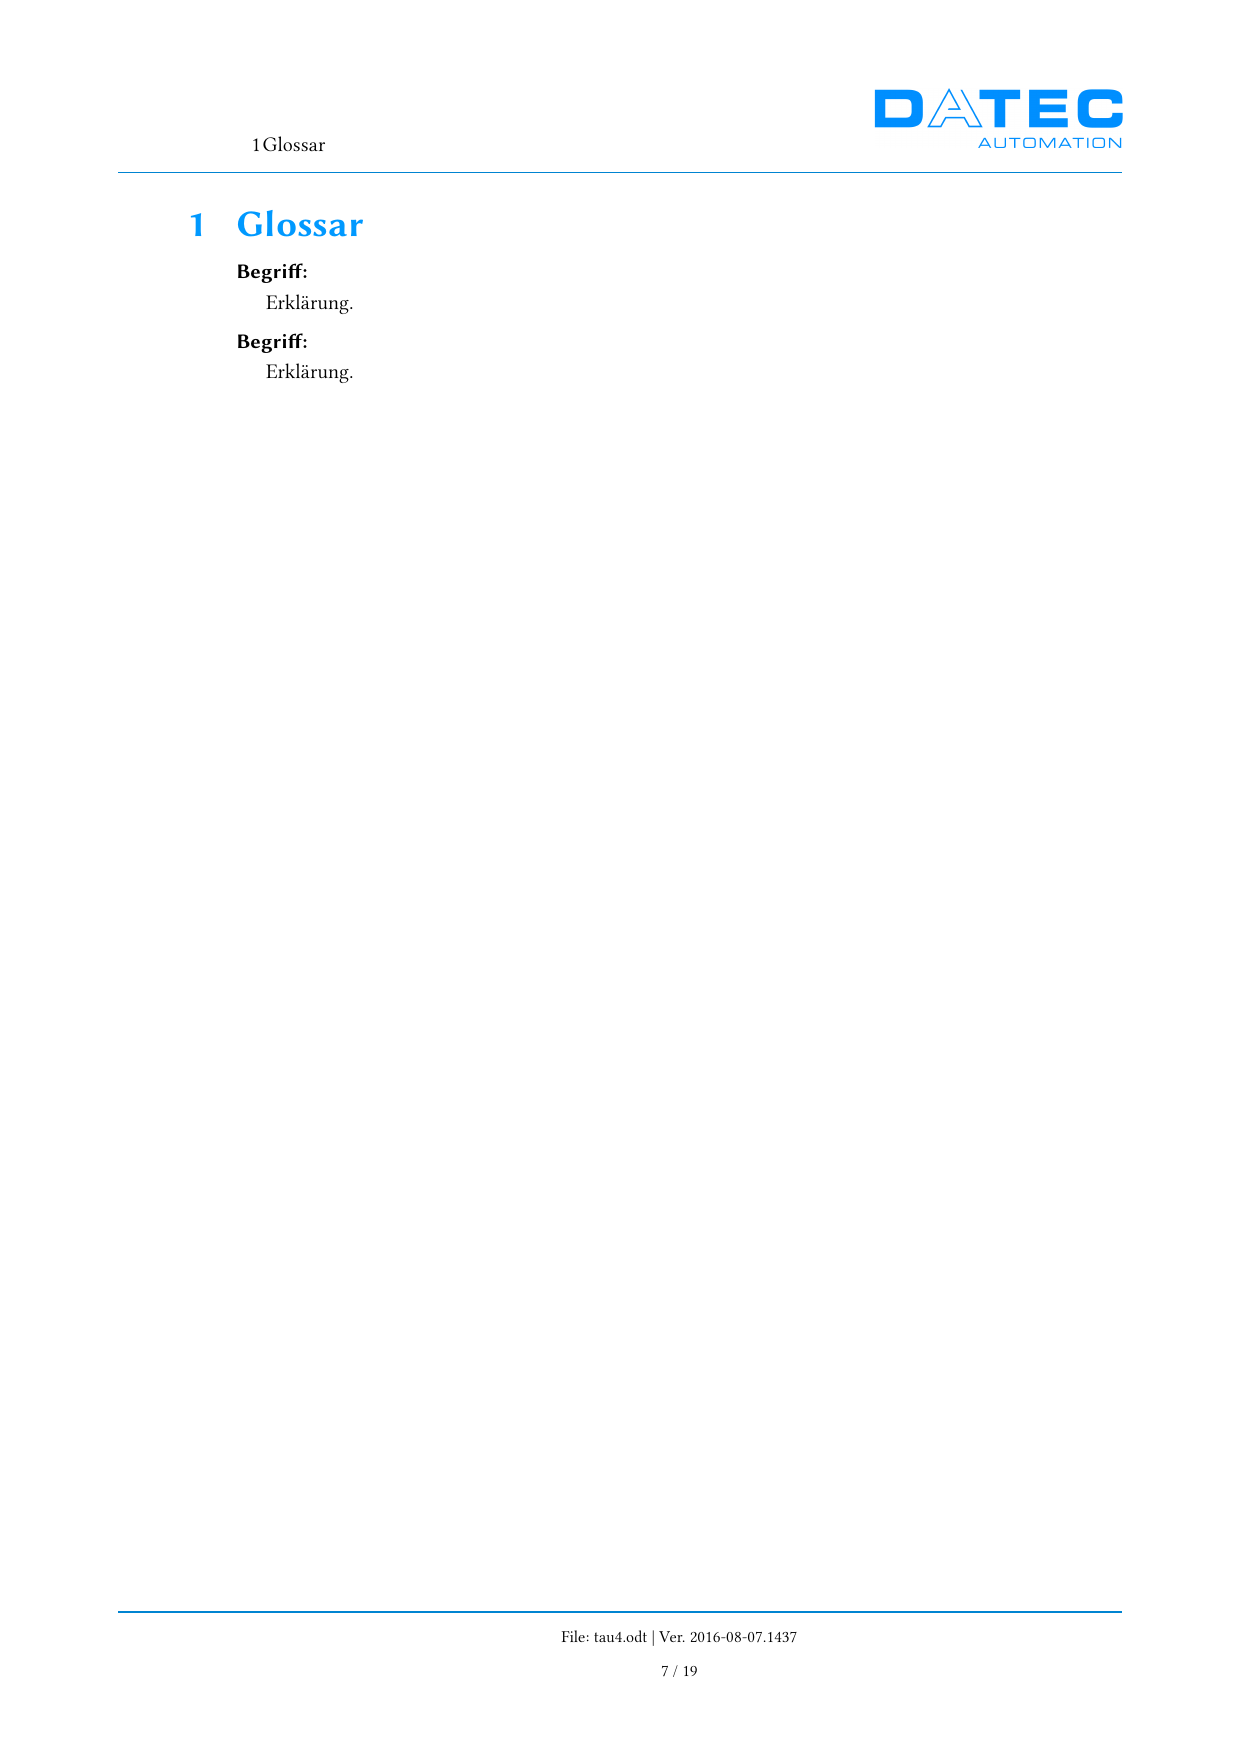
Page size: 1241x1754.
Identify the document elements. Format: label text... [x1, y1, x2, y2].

text Erklärung. [266, 291, 1122, 314]
subtitle Begriff: [236, 260, 1122, 284]
picture [874, 88, 1123, 148]
subtitle Begriff: [236, 329, 1122, 353]
subtitle Glossar [207, 202, 1122, 245]
text Erklärung. [266, 360, 1122, 384]
